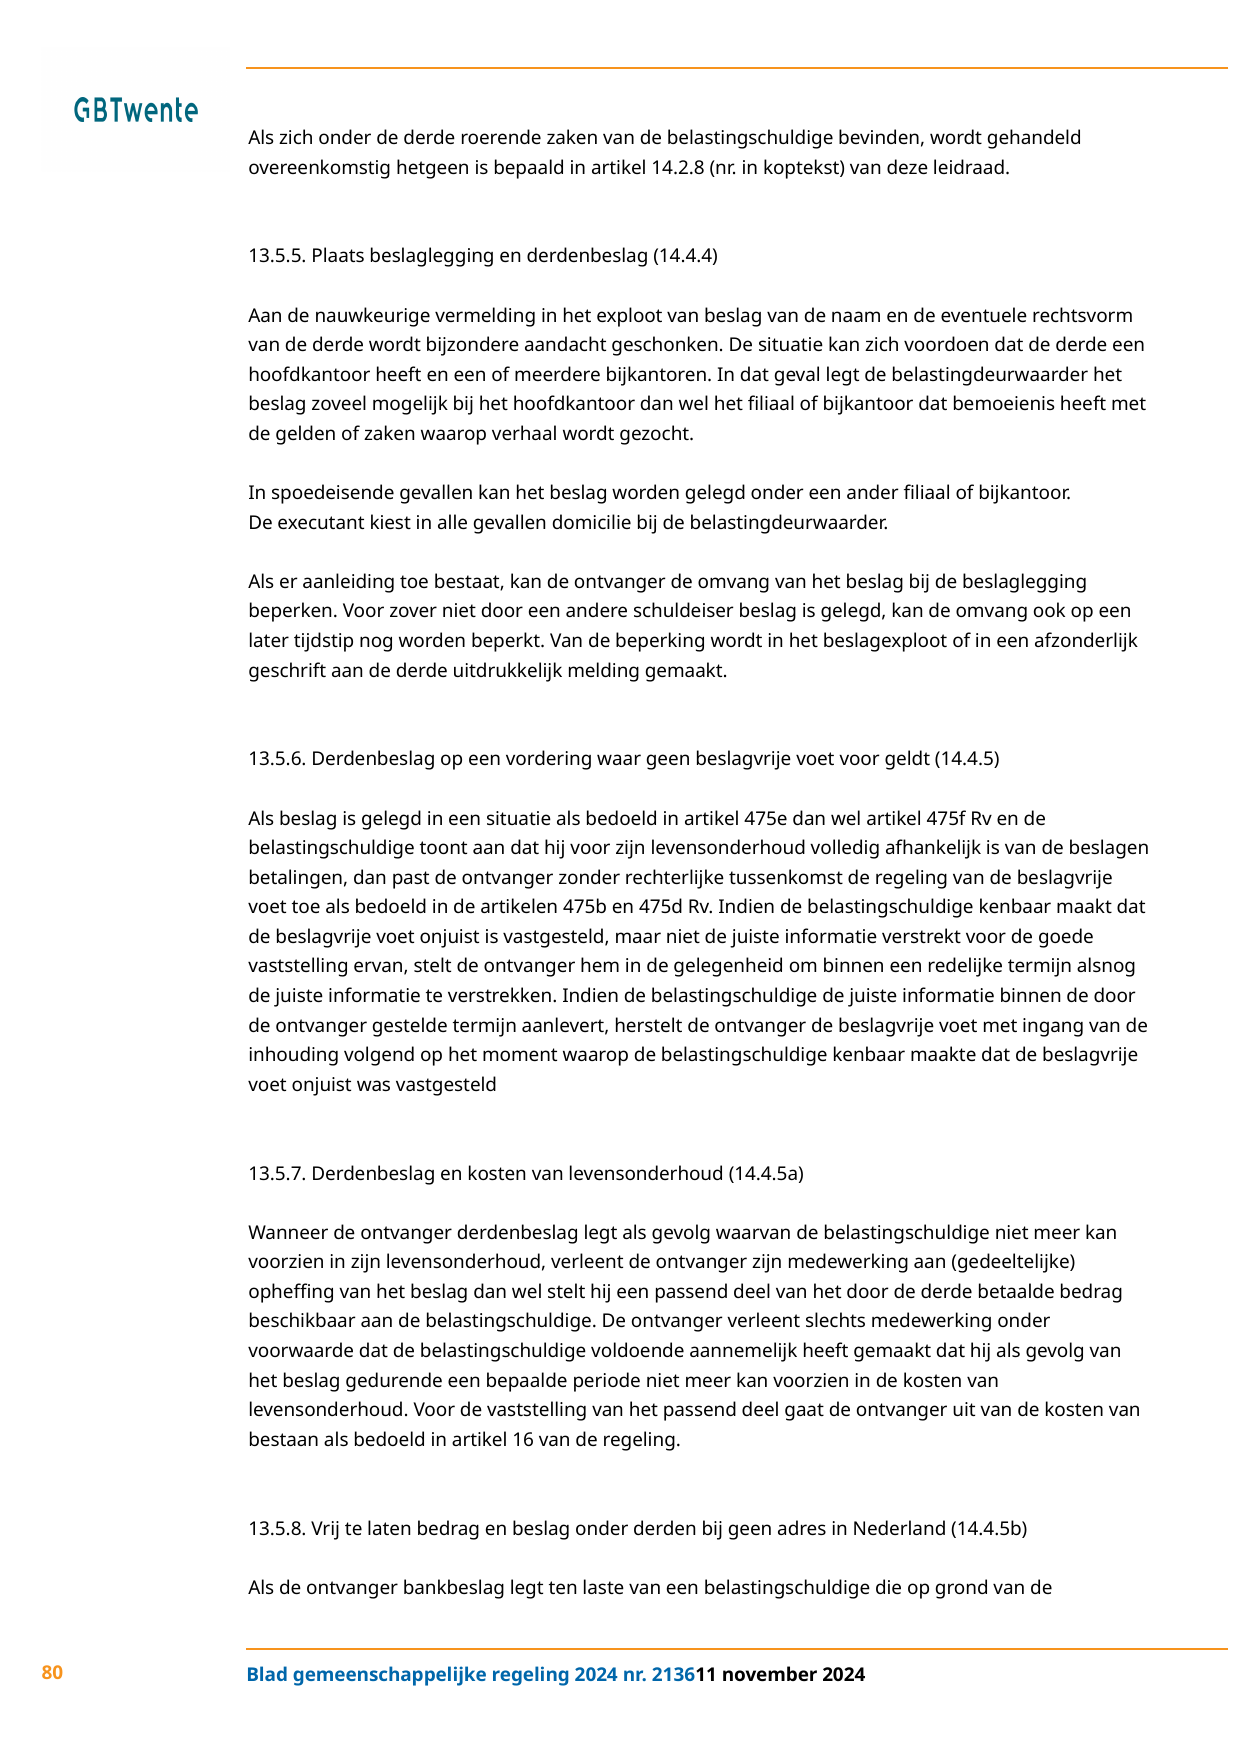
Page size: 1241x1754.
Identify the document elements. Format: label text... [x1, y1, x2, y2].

text 13.5.5. Plaats beslaglegging en derdenbeslag (14.4.4) [248, 243, 1152, 268]
text De executant kiest in alle gevallen domicilie bij de belastingdeurwaarder. [248, 509, 1152, 535]
text 13.5.6. Derdenbeslag op een vordering waar geen beslagvrije voet voor geldt (14.4.5) [248, 746, 1152, 771]
text 13.5.7. Derdenbeslag en kosten van levensonderhoud (14.4.5a) [248, 1160, 1152, 1186]
text Als er aanleiding toe bestaat, kan de ontvanger de omvang van het beslag bij de beslaglegging beperken. Voor zover niet door een andere schuldeiser beslag is gelegd, kan de omvang ook op een later tijdstip nog worden beperkt. Van de beperking wordt in het beslagexploot of in een afzonderlijk geschrift aan de derde uitdrukkelijk melding gemaakt. [248, 568, 1152, 683]
text Aan de nauwkeurige vermelding in het exploot van beslag van de naam en de eventuele rechtsvorm van de derde wordt bijzondere aandacht geschonken. De situatie kan zich voordoen dat de derde een hoofdkantoor heeft en een of meerdere bijkantoren. In dat geval legt de belastingdeurwaarder het beslag zoveel mogelijk bij het hoofdkantoor dan wel het filiaal of bijkantoor dat bemoeienis heeft met de gelden of zaken waarop verhaal wordt gezocht. [248, 302, 1152, 446]
text In spoedeisende gevallen kan het beslag worden gelegd onder een ander filiaal of bijkantoor. [248, 479, 1152, 505]
text Als de ontvanger bankbeslag legt ten laste van een belastingschuldige die op grond van de [248, 1574, 1152, 1600]
text Als beslag is gelegd in een situatie als bedoeld in artikel 475e dan wel artikel 475f Rv en de belastingschuldige toont aan dat hij voor zijn levensonderhoud volledig afhankelijk is van de beslagen betalingen, dan past de ontvanger zonder rechterlijke tussenkomst de regeling van de beslagvrije voet toe als bedoeld in de artikelen 475b en 475d Rv. Indien de belastingschuldige kenbaar maakt dat de beslagvrije voet onjuist is vastgesteld, maar niet de juiste informatie verstrekt voor de goede vaststelling ervan, stelt de ontvanger hem in de gelegenheid om binnen een redelijke termijn alsnog de juiste informatie te verstrekken. Indien de belastingschuldige de juiste informatie binnen de door de ontvanger gestelde termijn aanlevert, herstelt de ontvanger de beslagvrije voet met ingang van de inhouding volgend op het moment waarop de belastingschuldige kenbaar maakte dat de beslagvrije voet onjuist was vastgesteld [248, 805, 1152, 1097]
picture [41, 47, 231, 172]
text Als zich onder de derde roerende zaken van de belastingschuldige bevinden, wordt gehandeld overeenkomstig hetgeen is bepaald in artikel 14.2.8 (nr. in koptekst) van deze leidraad. [248, 124, 1152, 180]
text 13.5.8. Vrij te laten bedrag en beslag onder derden bij geen adres in Nederland (14.4.5b) [248, 1515, 1152, 1541]
text Wanneer de ontvanger derdenbeslag legt als gevolg waarvan de belastingschuldige niet meer kan voorzien in zijn levensonderhoud, verleent de ontvanger zijn medewerking aan (gedeeltelijke) opheffing van het beslag dan wel stelt hij een passend deel van het door de derde betaalde bedrag beschikbaar aan de belastingschuldige. De ontvanger verleent slechts medewerking onder voorwaarde dat de belastingschuldige voldoende aannemelijk heeft gemaakt dat hij als gevolg van het beslag gedurende een bepaalde periode niet meer kan voorzien in de kosten van levensonderhoud. Voor de vaststelling van het passend deel gaat de ontvanger uit van de kosten van bestaan als bedoeld in artikel 16 van de regeling. [248, 1219, 1152, 1452]
